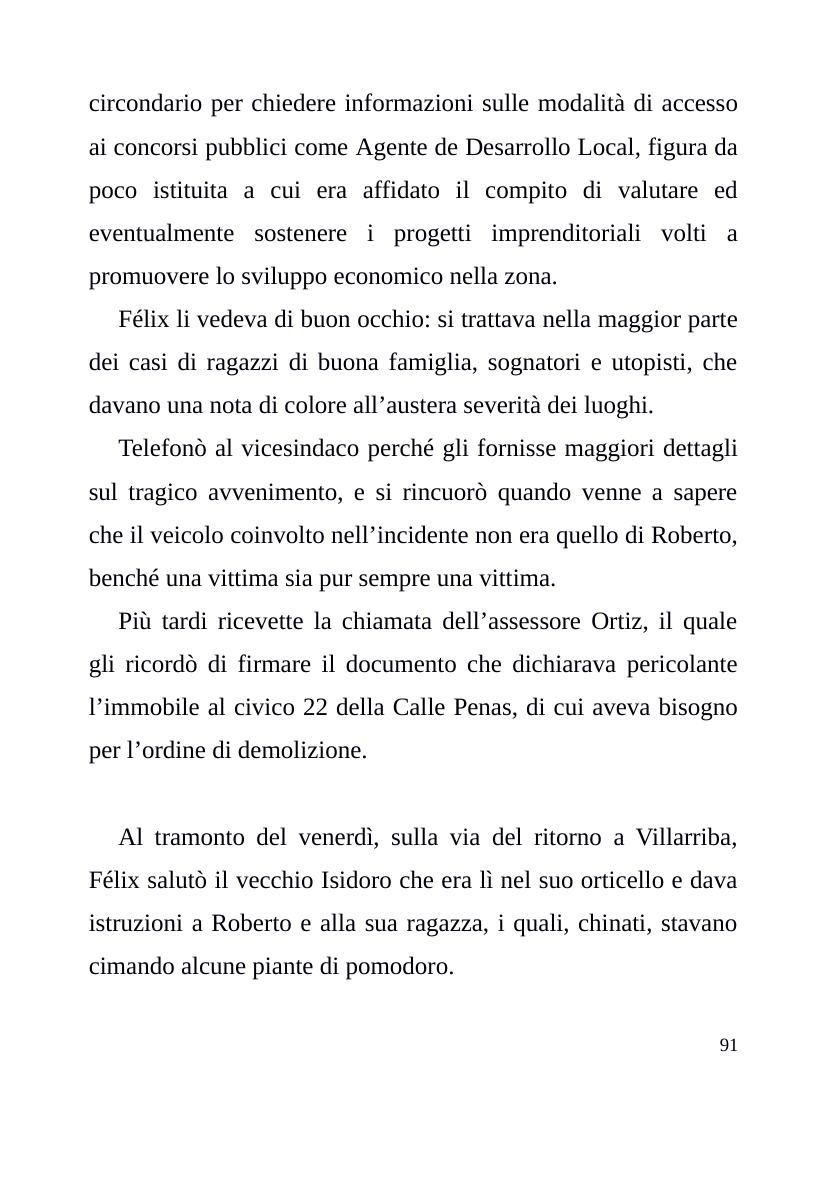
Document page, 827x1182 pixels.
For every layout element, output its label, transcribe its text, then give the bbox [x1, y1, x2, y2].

text Telefonò al vicesindaco perché gli fornisse maggiori dettagli sul tragico avvenimento, e si rincuorò quando venne a sapere che il veicolo coinvolto nell’incidente non era quello di Roberto, benché una vittima sia pur sempre una vittima. [88, 433, 738, 592]
text Al tramonto del venerdì, sulla via del ritorno a Villarriba, Félix salutò il vecchio Isidoro che era lì nel suo orticello e dava istruzioni a Roberto e alla sua ragazza, i quali, chinati, stavano cimando alcune piante di pomodoro. [88, 822, 738, 980]
text Félix li vedeva di buon occhio: si trattava nella maggior parte dei casi di ragazzi di buona famiglia, sognatori e utopisti, che davano una nota di colore all’austera severità dei luoghi. [88, 304, 738, 419]
text Più tardi ricevette la chiamata dell’assessore Ortiz, il quale gli ricordò di firmare il documento che dichiarava pericolante l’immobile al civico 22 della Calle Penas, di cui aveva bisogno per l’ordine di demolizione. [88, 606, 738, 764]
text circondario per chiedere informazioni sulle modalità di accesso ai concorsi pubblici come Agente de Desarrollo Local, figura da poco istituita a cui era affidato il compito di valutare ed eventualmente sostenere i progetti imprenditoriali volti a promuovere lo sviluppo economico nella zona. [88, 88, 738, 290]
